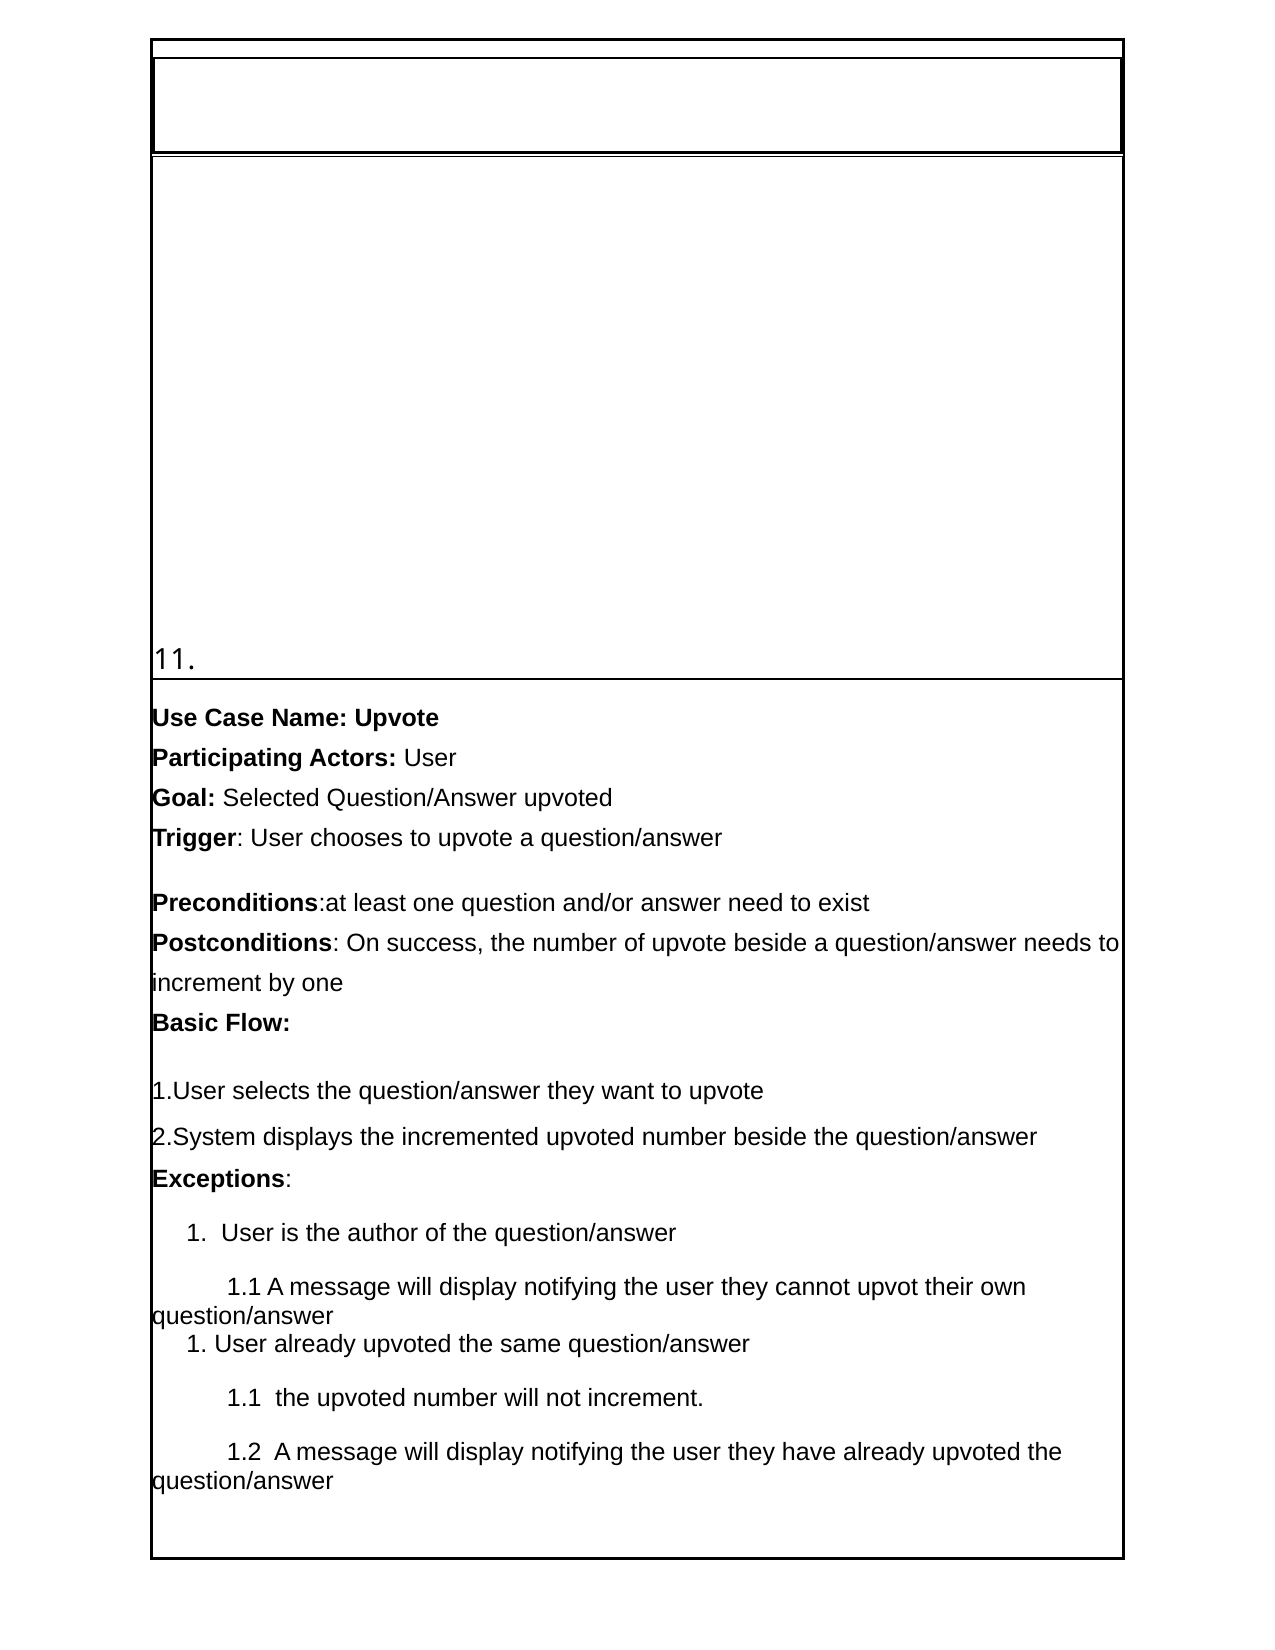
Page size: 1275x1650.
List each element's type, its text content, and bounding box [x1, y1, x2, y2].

text 1.1 A message will display notifying the user they cannot upvot their own question/answer 1. User already upvoted the same question/answer [153, 1272, 1122, 1358]
list User selects the question/answer they want to upvote [153, 1064, 1122, 1104]
text Use Case Name: Upvote Participating Actors: User Goal: Selected Question/Answer upvoted Trigger: User chooses to upvote a question/answer [153, 692, 1122, 852]
text Exceptions: [153, 1153, 1122, 1193]
text 1.2 A message will display notifying the user they have already upvoted the question/answer [153, 1437, 1122, 1494]
text 1.1 the upvoted number will not increment. [153, 1383, 1122, 1412]
subtitle 11. [153, 637, 1122, 678]
list System displays the incremented upvoted number beside the question/answer [153, 1110, 1122, 1150]
text Preconditions:at least one question and/or answer need to exist Postconditions: On success, the number of upvote beside a question/answer needs to increment by one Basic Flow: [153, 877, 1122, 1037]
text 1. User is the author of the question/answer [153, 1218, 1122, 1247]
